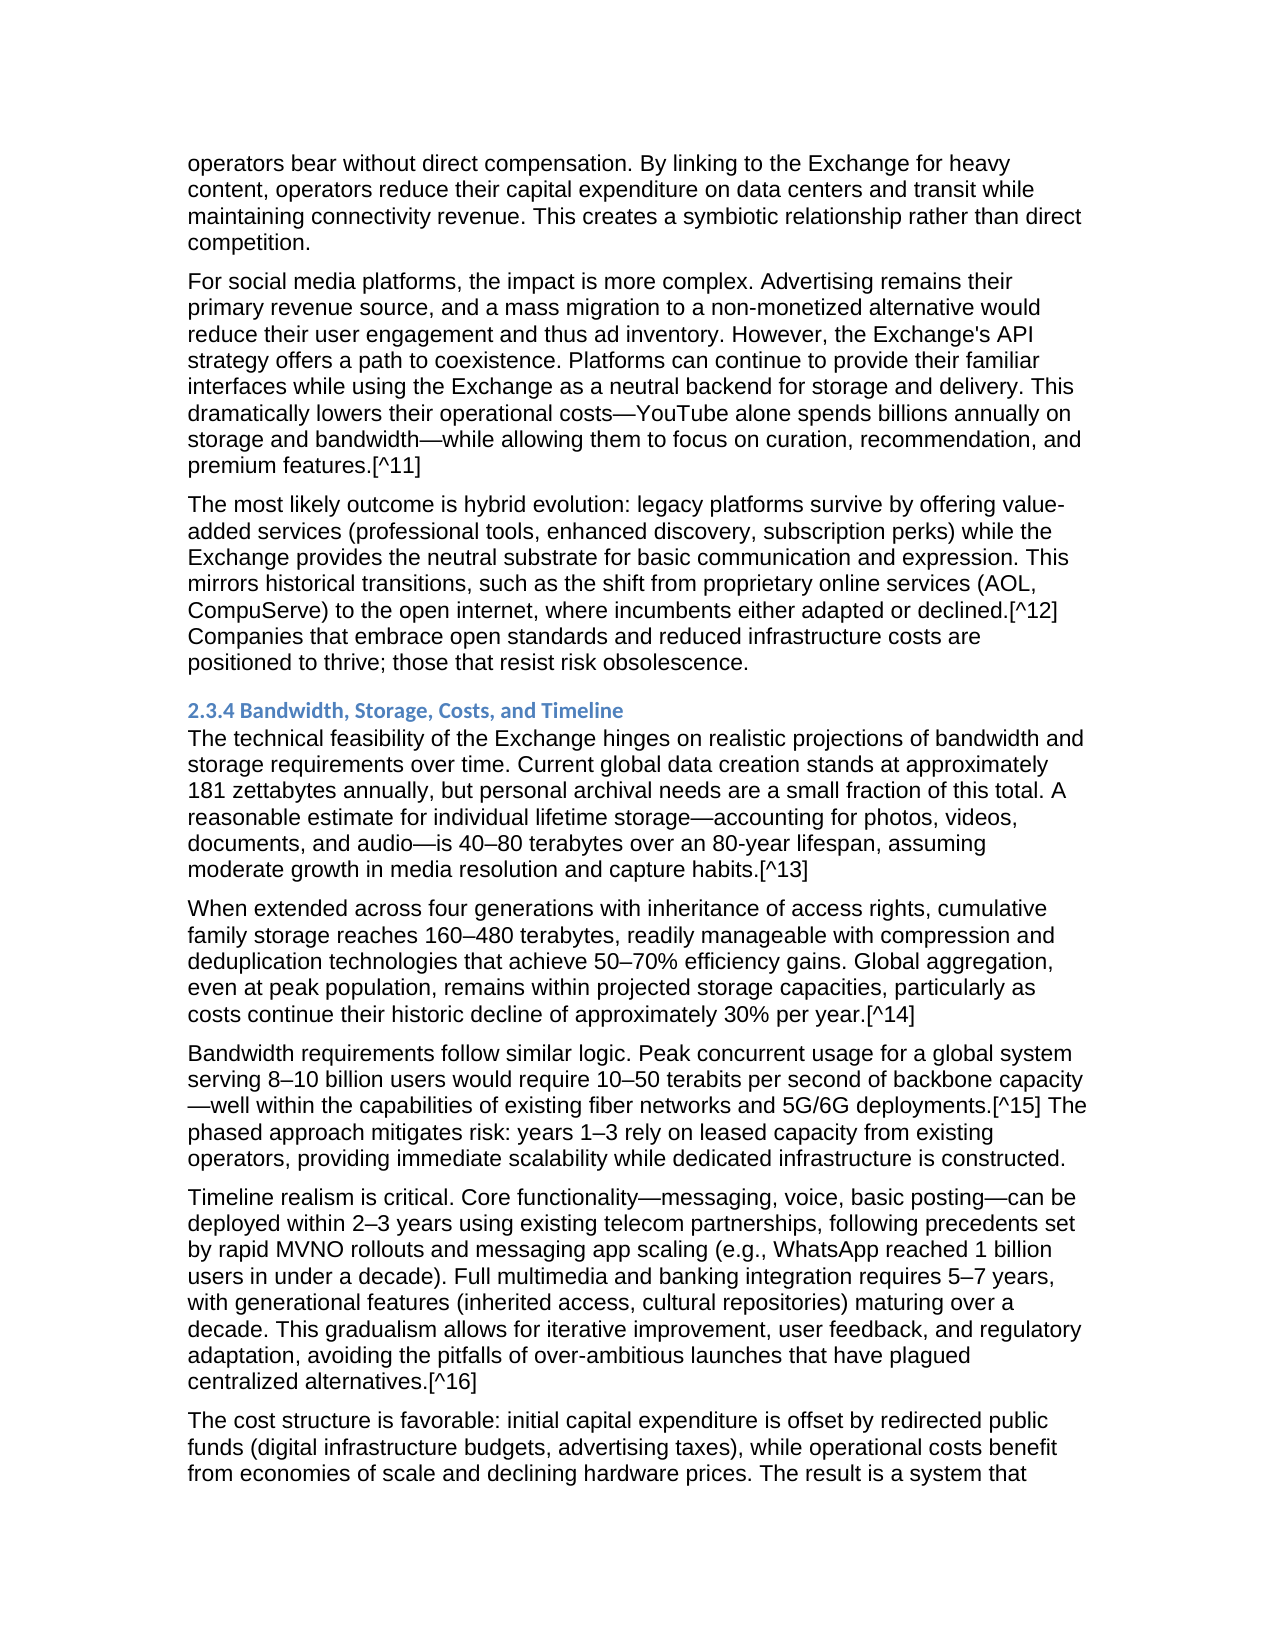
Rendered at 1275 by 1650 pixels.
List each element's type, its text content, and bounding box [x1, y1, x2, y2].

text The most likely outcome is hybrid evolution: legacy platforms survive by offering value-added services (professional tools, enhanced discovery, subscription perks) while the Exchange provides the neutral substrate for basic communication and expression. This mirrors historical transitions, such as the shift from proprietary online services (AOL, CompuServe) to the open internet, where incumbents either adapted or declined.[^12] Companies that embrace open standards and reduced infrastructure costs are positioned to thrive; those that resist risk obsolescence. [187, 491, 1087, 676]
text Timeline realism is critical. Core functionality—messaging, voice, basic posting—can be deployed within 2–3 years using existing telecom partnerships, following precedents set by rapid MVNO rollouts and messaging app scaling (e.g., WhatsApp reached 1 billion users in under a decade). Full multimedia and banking integration requires 5–7 years, with generational features (inherited access, cultural repositories) maturing over a decade. This gradualism allows for iterative improvement, user feedback, and regulatory adaptation, avoiding the pitfalls of over-ambitious launches that have plagued centralized alternatives.[^16] [187, 1184, 1087, 1394]
text operators bear without direct compensation. By linking to the Exchange for heavy content, operators reduce their capital expenditure on data centers and transit while maintaining connectivity revenue. This creates a symbiotic relationship rather than direct competition. [187, 150, 1087, 255]
subtitle 2.3.4 Bandwidth, Storage, Costs, and Timeline [187, 697, 1087, 724]
text The technical feasibility of the Exchange hinges on realistic projections of bandwidth and storage requirements over time. Current global data creation stands at approximately 181 zettabytes annually, but personal archival needs are a small fraction of this total. A reasonable estimate for individual lifetime storage—accounting for photos, videos, documents, and audio—is 40–80 terabytes over an 80-year lifespan, assuming moderate growth in media resolution and capture habits.[^13] [187, 724, 1087, 883]
text When extended across four generations with inheritance of access rights, cumulative family storage reaches 160–480 terabytes, readily manageable with compression and deduplication technologies that achieve 50–70% efficiency gains. Global aggregation, even at peak population, remains within projected storage capacities, particularly as costs continue their historic decline of approximately 30% per year.[^14] [187, 895, 1087, 1027]
text For social media platforms, the impact is more complex. Advertising remains their primary revenue source, and a mass migration to a non-monetized alternative would reduce their user engagement and thus ad inventory. However, the Exchange's API strategy offers a path to coexistence. Platforms can continue to provide their familiar interfaces while using the Exchange as a neutral backend for storage and delivery. This dramatically lowers their operational costs—YouTube alone spends billions annually on storage and bandwidth—while allowing them to focus on curation, recommendation, and premium features.[^11] [187, 268, 1087, 479]
text The cost structure is favorable: initial capital expenditure is offset by redirected public funds (digital infrastructure budgets, advertising taxes), while operational costs benefit from economies of scale and declining hardware prices. The result is a system that [187, 1407, 1087, 1486]
text Bandwidth requirements follow similar logic. Peak concurrent usage for a global system serving 8–10 billion users would require 10–50 terabits per second of backbone capacity—well within the capabilities of existing fiber networks and 5G/6G deployments.[^15] The phased approach mitigates risk: years 1–3 rely on leased capacity from existing operators, providing immediate scalability while dedicated infrastructure is constructed. [187, 1039, 1087, 1171]
